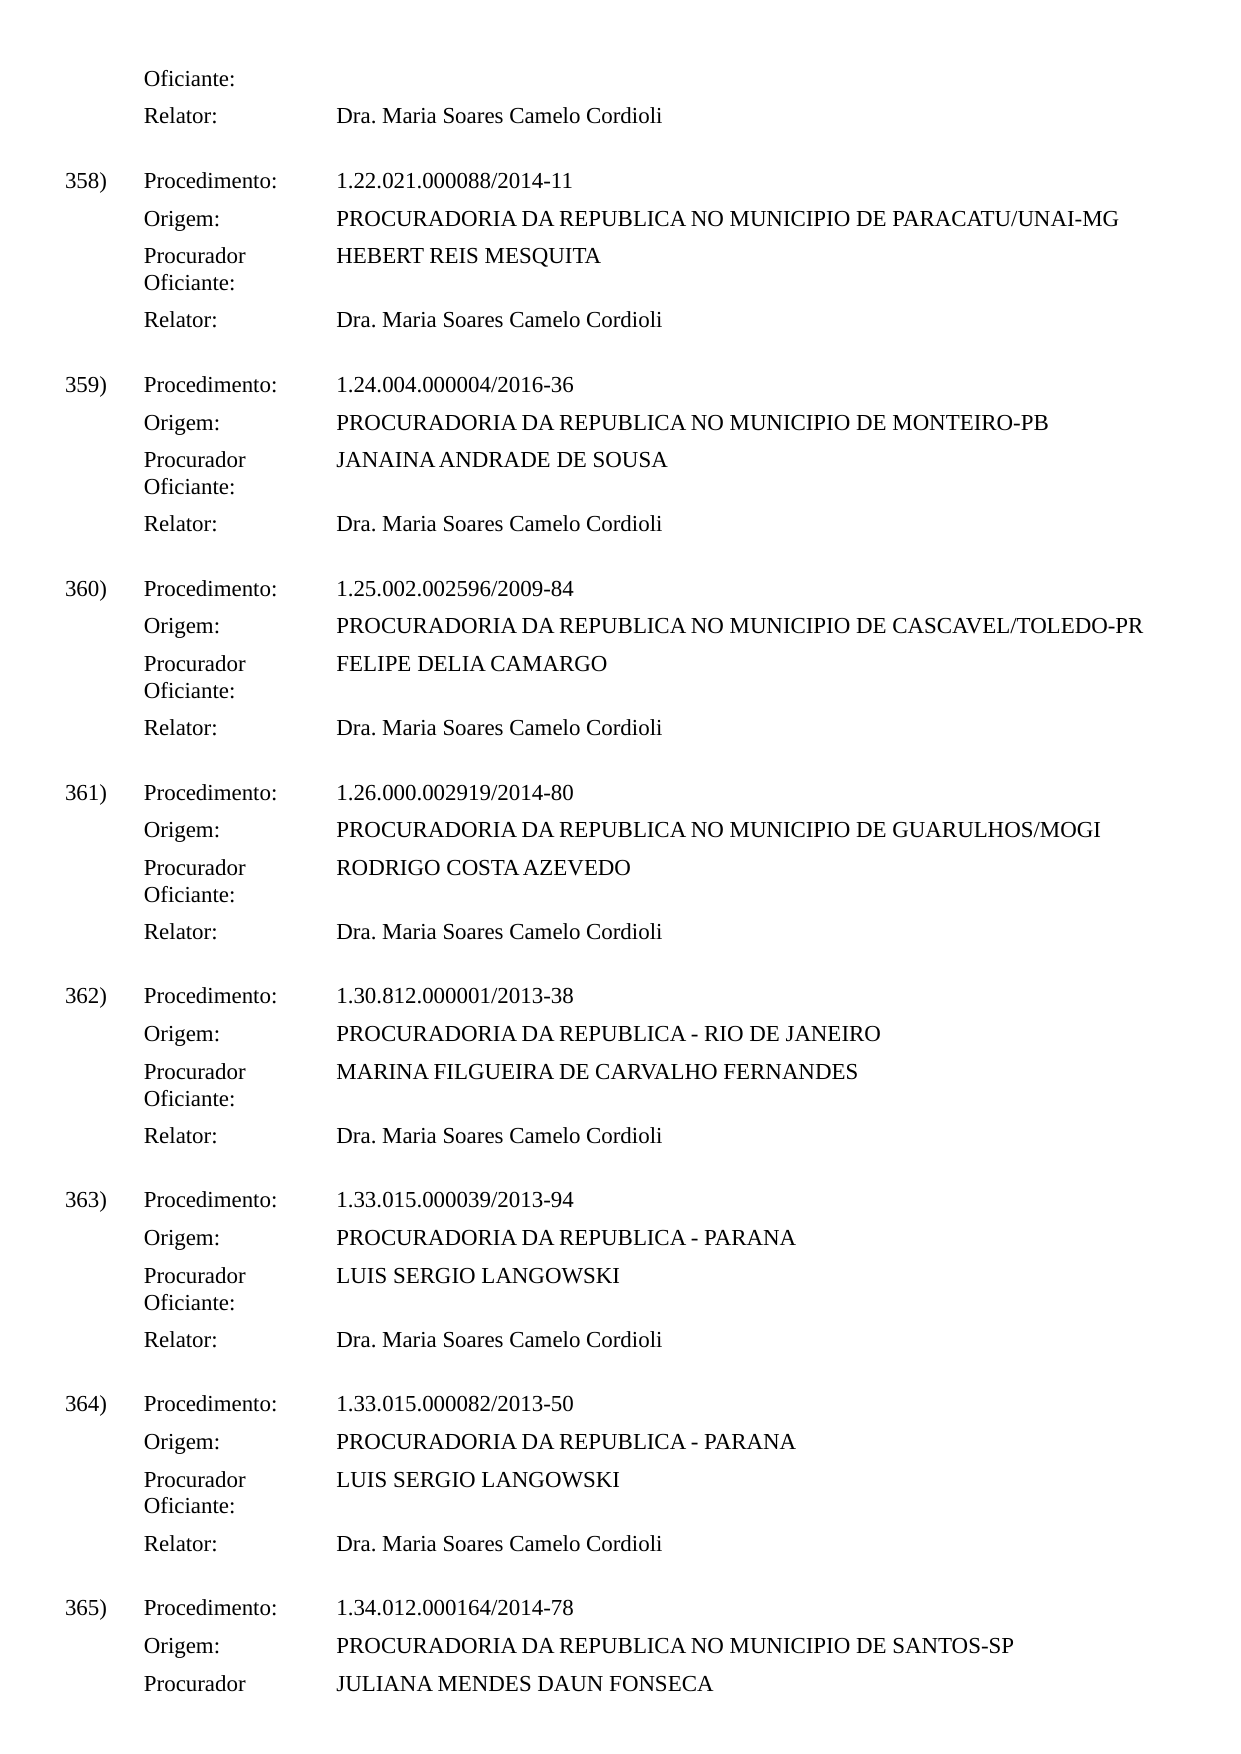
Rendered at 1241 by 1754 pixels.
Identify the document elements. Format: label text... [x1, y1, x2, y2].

table_cell [59, 811, 138, 848]
table_header Procedimento: [138, 977, 330, 1015]
table_cell [59, 1053, 138, 1117]
table_header 1.24.004.000004/2016-36 [330, 365, 1181, 403]
table_cell PROCURADORIA DA REPUBLICA NO MUNICIPIO DE SANTOS-SP [330, 1627, 1181, 1664]
table_header Procedimento: [138, 569, 330, 607]
table_cell Procurador Oficiante: [138, 1460, 330, 1524]
table_header Procedimento: [138, 1589, 330, 1627]
table_header Procedimento: [138, 365, 330, 403]
table_cell PROCURADORIA DA REPUBLICA - PARANA [330, 1219, 1181, 1256]
table_cell [59, 403, 138, 441]
table_header 1.30.812.000001/2013-38 [330, 977, 1181, 1015]
table_header 360) [59, 569, 138, 607]
table_cell Dra. Maria Soares Camelo Cordioli [330, 97, 1181, 135]
table_cell Relator: [138, 301, 330, 339]
table_cell Origem: [138, 1627, 330, 1664]
table_cell Origem: [138, 1015, 330, 1052]
table_cell [59, 1256, 138, 1321]
table_cell Procurador [138, 1664, 330, 1702]
table_cell [59, 1423, 138, 1460]
table_header 1.33.015.000039/2013-94 [330, 1181, 1181, 1219]
table_cell [59, 505, 138, 543]
table_cell PROCURADORIA DA REPUBLICA NO MUNICIPIO DE GUARULHOS/MOGI [330, 811, 1181, 848]
table_cell Relator: [138, 1117, 330, 1154]
table_cell PROCURADORIA DA REPUBLICA - PARANA [330, 1423, 1181, 1460]
table_cell Origem: [138, 403, 330, 441]
table_header 1.26.000.002919/2014-80 [330, 773, 1181, 811]
table_cell Procurador Oficiante: [138, 849, 330, 913]
table_cell [59, 607, 138, 644]
table_cell Origem: [138, 811, 330, 848]
table_header Procedimento: [138, 773, 330, 811]
table_header 1.22.021.000088/2014-11 [330, 161, 1181, 199]
table_cell [59, 709, 138, 747]
table_header 365) [59, 1589, 138, 1627]
table_cell HEBERT REIS MESQUITA [330, 237, 1181, 301]
table_cell Oficiante: [138, 59, 330, 97]
table_header 364) [59, 1385, 138, 1423]
table_cell [59, 59, 138, 97]
table_cell Procurador Oficiante: [138, 1256, 330, 1321]
table_cell Procurador Oficiante: [138, 645, 330, 709]
table_cell Dra. Maria Soares Camelo Cordioli [330, 709, 1181, 747]
table_cell Relator: [138, 1525, 330, 1562]
table_cell [59, 301, 138, 339]
table_cell Dra. Maria Soares Camelo Cordioli [330, 1321, 1181, 1358]
table_cell Relator: [138, 1321, 330, 1358]
table_header 1.34.012.000164/2014-78 [330, 1589, 1181, 1627]
table_cell [59, 849, 138, 913]
table_cell Dra. Maria Soares Camelo Cordioli [330, 1525, 1181, 1562]
table_cell LUIS SERGIO LANGOWSKI [330, 1256, 1181, 1321]
table_cell Dra. Maria Soares Camelo Cordioli [330, 913, 1181, 951]
table_cell Origem: [138, 1219, 330, 1256]
table_cell [59, 1219, 138, 1256]
table_header 1.33.015.000082/2013-50 [330, 1385, 1181, 1423]
table_cell Dra. Maria Soares Camelo Cordioli [330, 301, 1181, 339]
table_cell [330, 59, 1181, 97]
table_header 359) [59, 365, 138, 403]
table_cell RODRIGO COSTA AZEVEDO [330, 849, 1181, 913]
table_cell [59, 1321, 138, 1358]
table_header Procedimento: [138, 161, 330, 199]
table_cell Origem: [138, 199, 330, 237]
table_cell Relator: [138, 505, 330, 543]
table_cell Relator: [138, 913, 330, 951]
table_cell FELIPE DELIA CAMARGO [330, 645, 1181, 709]
table_cell PROCURADORIA DA REPUBLICA NO MUNICIPIO DE PARACATU/UNAI-MG [330, 199, 1181, 237]
table_cell Procurador Oficiante: [138, 1053, 330, 1117]
table_cell JANAINA ANDRADE DE SOUSA [330, 441, 1181, 505]
table_cell [59, 1460, 138, 1524]
table_cell PROCURADORIA DA REPUBLICA NO MUNICIPIO DE CASCAVEL/TOLEDO-PR [330, 607, 1181, 644]
table_cell [59, 1627, 138, 1664]
table_cell [59, 1117, 138, 1154]
table_cell PROCURADORIA DA REPUBLICA NO MUNICIPIO DE MONTEIRO-PB [330, 403, 1181, 441]
table_cell Procurador Oficiante: [138, 237, 330, 301]
table_header 361) [59, 773, 138, 811]
table_cell PROCURADORIA DA REPUBLICA - RIO DE JANEIRO [330, 1015, 1181, 1052]
table_cell Origem: [138, 607, 330, 644]
table_cell [59, 441, 138, 505]
table_cell Dra. Maria Soares Camelo Cordioli [330, 505, 1181, 543]
table_cell [59, 645, 138, 709]
table_cell Origem: [138, 1423, 330, 1460]
table_header 1.25.002.002596/2009-84 [330, 569, 1181, 607]
table_header Procedimento: [138, 1385, 330, 1423]
table_cell [59, 237, 138, 301]
table_cell Dra. Maria Soares Camelo Cordioli [330, 1117, 1181, 1154]
table_header 363) [59, 1181, 138, 1219]
table_header 358) [59, 161, 138, 199]
table_cell Relator: [138, 709, 330, 747]
table_cell LUIS SERGIO LANGOWSKI [330, 1460, 1181, 1524]
table_cell [59, 1664, 138, 1702]
table_header 362) [59, 977, 138, 1015]
table_cell MARINA FILGUEIRA DE CARVALHO FERNANDES [330, 1053, 1181, 1117]
table_cell [59, 97, 138, 135]
table_cell [59, 1015, 138, 1052]
table_cell JULIANA MENDES DAUN FONSECA [330, 1664, 1181, 1702]
table_cell Procurador Oficiante: [138, 441, 330, 505]
table_cell [59, 1525, 138, 1562]
table_cell Relator: [138, 97, 330, 135]
table_header Procedimento: [138, 1181, 330, 1219]
table_cell [59, 199, 138, 237]
table_cell [59, 913, 138, 951]
